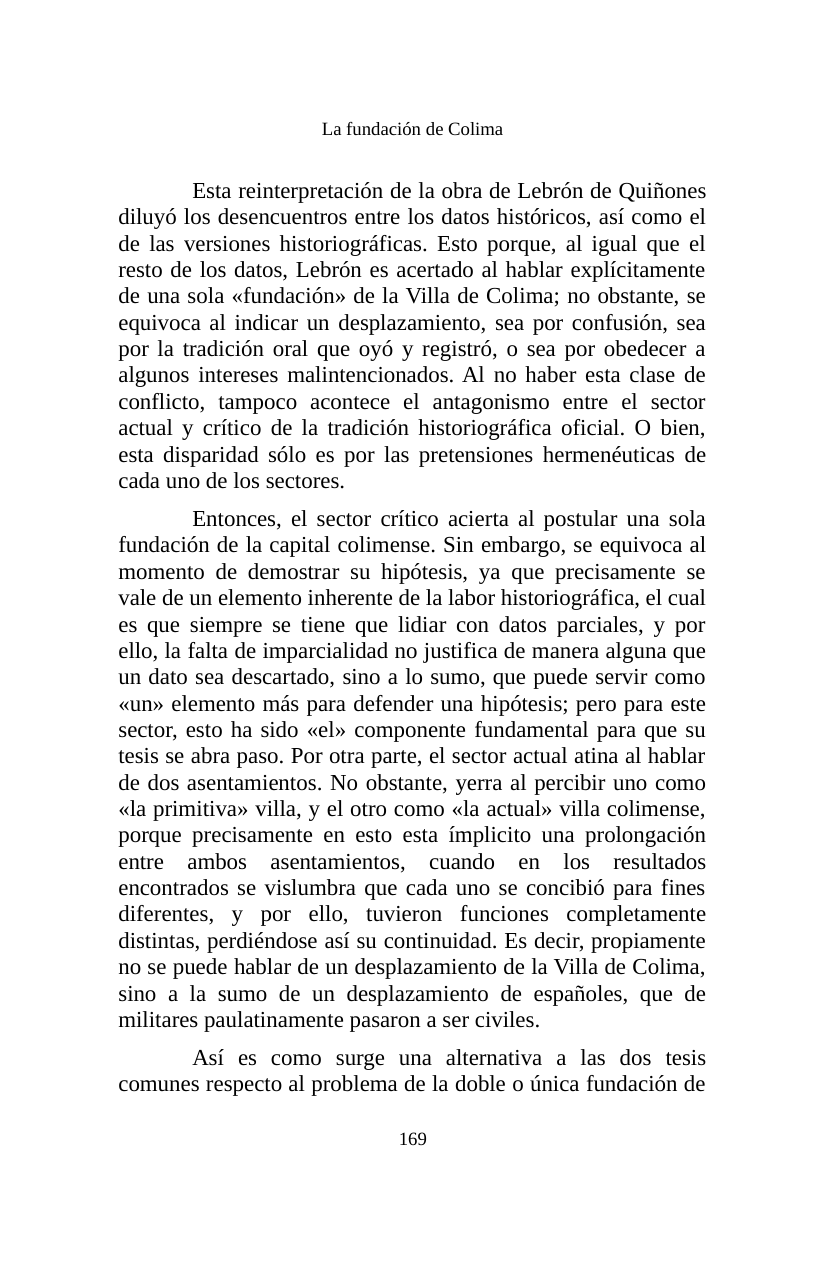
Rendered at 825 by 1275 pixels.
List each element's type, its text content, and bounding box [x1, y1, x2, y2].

text Entonces, el sector crítico acierta al postular una sola fundación de la capital colimense. Sin embargo, se equivoca al momento de demostrar su hipótesis, ya que precisamente se vale de un elemento inherente de la labor historiográfica, el cual es que siempre se tiene que lidiar con datos parciales, y por ello, la falta de imparcialidad no justifica de manera alguna que un dato sea descartado, sino a lo sumo, que puede servir como «un» elemento más para defender una hipótesis; pero para este sector, esto ha sido «el» componente fundamental para que su tesis se abra paso. Por otra parte, el sector actual atina al hablar de dos asentamientos. No obstante, yerra al percibir uno como «la primitiva» villa, y el otro como «la actual» villa colimense, porque precisamente en esto esta ímplicito una prolongación entre ambos asentamientos, cuando en los resultados encontrados se vislumbra que cada uno se concibió para fines diferentes, y por ello, tuvieron funciones completamente distintas, perdiéndose así su continuidad. Es decir, propiamente no se puede hablar de un desplazamiento de la Villa de Colima, sino a la sumo de un desplazamiento de españoles, que de militares paulatinamente pasaron a ser civiles. [118, 505, 707, 1032]
text Así es como surge una alternativa a las dos tesis comunes respecto al problema de la doble o única fundación de [118, 1044, 707, 1097]
text Esta reinterpretación de la obra de Lebrón de Quiñones diluyó los desencuentros entre los datos históricos, así como el de las versiones historiográficas. Esto porque, al igual que el resto de los datos, Lebrón es acertado al hablar explícitamente de una sola «fundación» de la Villa de Colima; no obstante, se equivoca al indicar un desplazamiento, sea por confusión, sea por la tradición oral que oyó y registró, o sea por obedecer a algunos intereses malintencionados. Al no haber esta clase de conflicto, tampoco acontece el antagonismo entre el sector actual y crítico de la tradición historiográfica oficial. O bien, esta disparidad sólo es por las pretensiones hermenéuticas de cada uno de los sectores. [118, 177, 707, 493]
